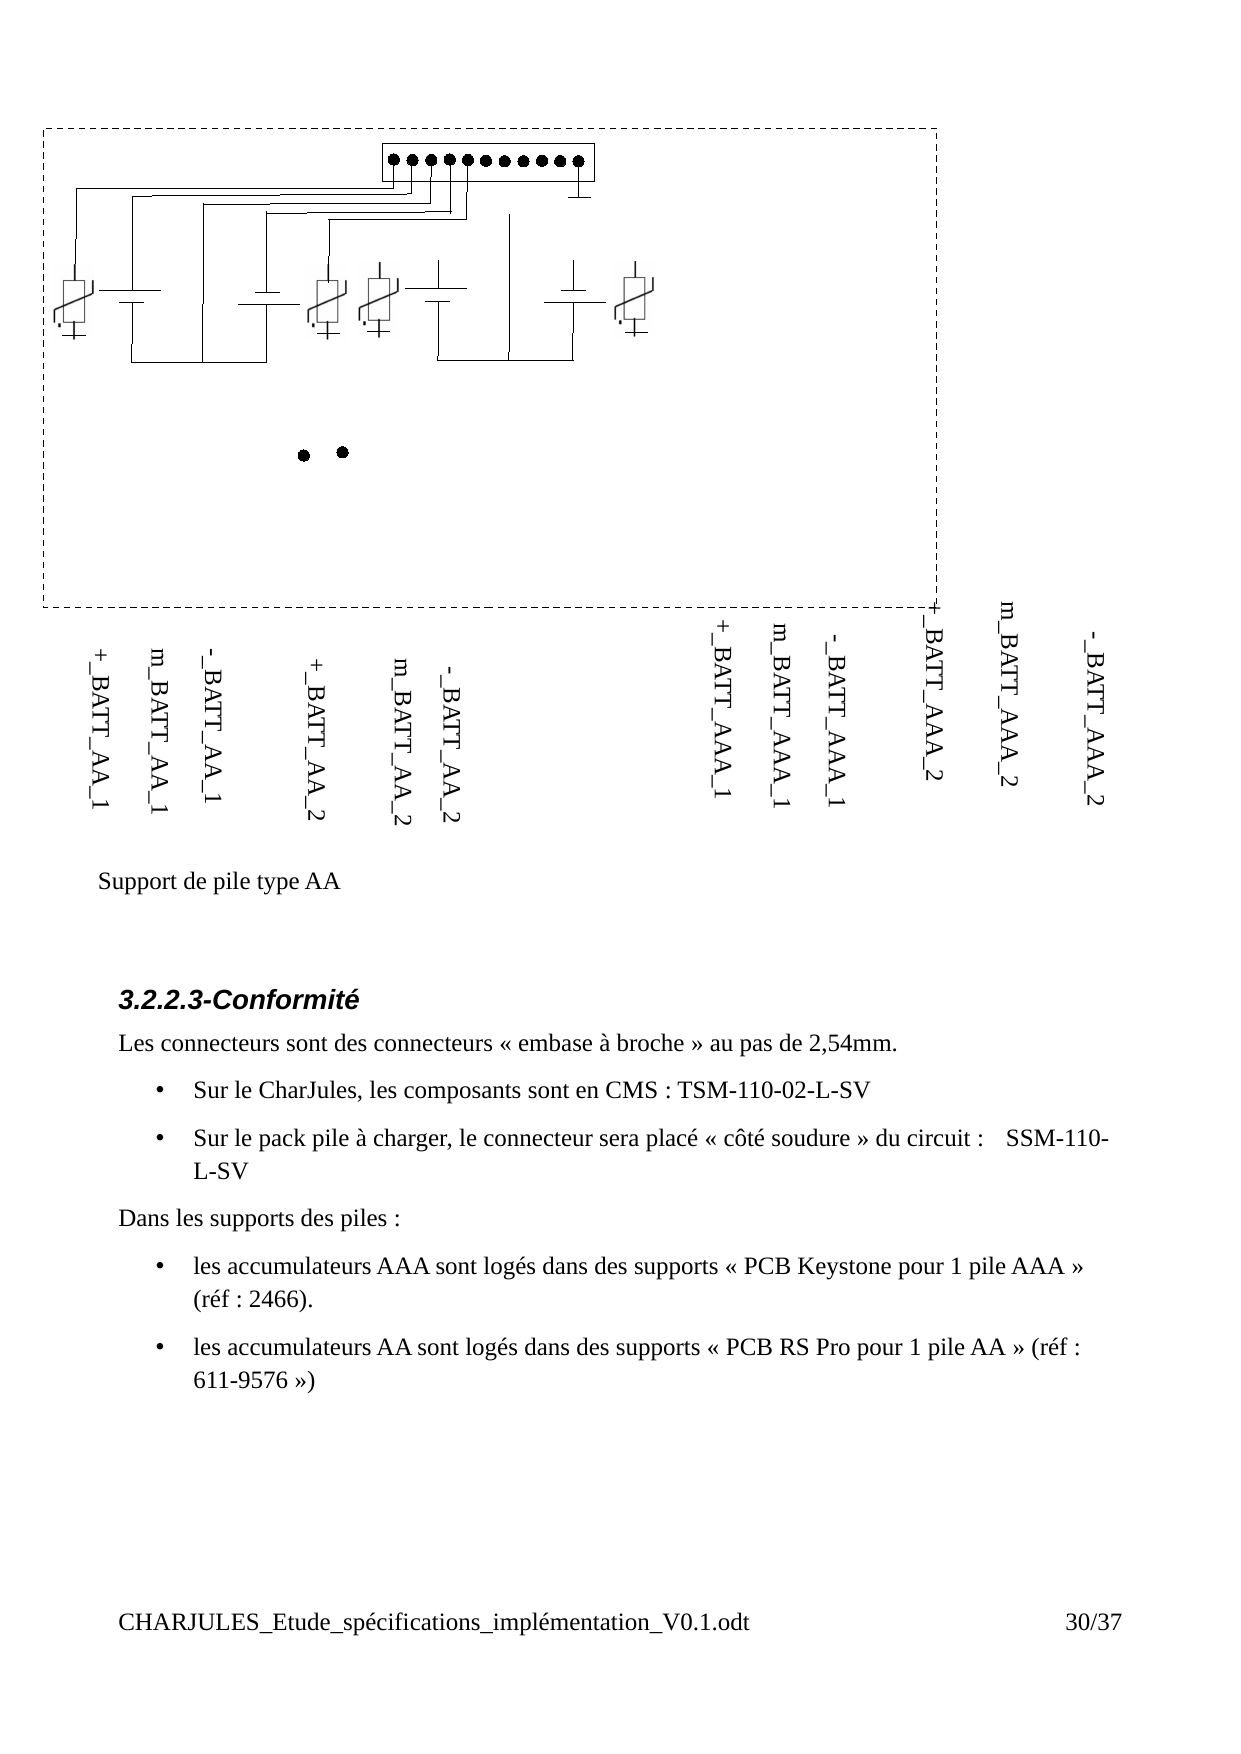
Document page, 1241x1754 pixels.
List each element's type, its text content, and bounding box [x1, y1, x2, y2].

text Les connecteurs sont des connecteurs « embase à broche » au pas de 2,54mm. [118, 1028, 1122, 1056]
picture [306, 264, 347, 340]
list les accumulateurs AA sont logés dans des supports « PCB RS Pro pour 1 pile AA » (réf : 611-9576 ») [156, 1332, 1122, 1393]
list Sur le pack pile à charger, le connecteur sera placé « côté soudure » du circuit : SSM-110-L-SV [156, 1123, 1122, 1184]
list les accumulateurs AAA sont logés dans des supports « PCB Keystone pour 1 pile AAA » (réf : 2466). [156, 1251, 1122, 1313]
picture [613, 261, 654, 337]
subtitle 3.2.2.3-Conformité [118, 983, 1122, 1015]
text Dans les supports des piles : [118, 1203, 1122, 1232]
list Sur le CharJules, les composants sont en CMS : TSM-110-02-L-SV [156, 1075, 1122, 1104]
picture [357, 262, 399, 338]
picture [52, 264, 94, 340]
